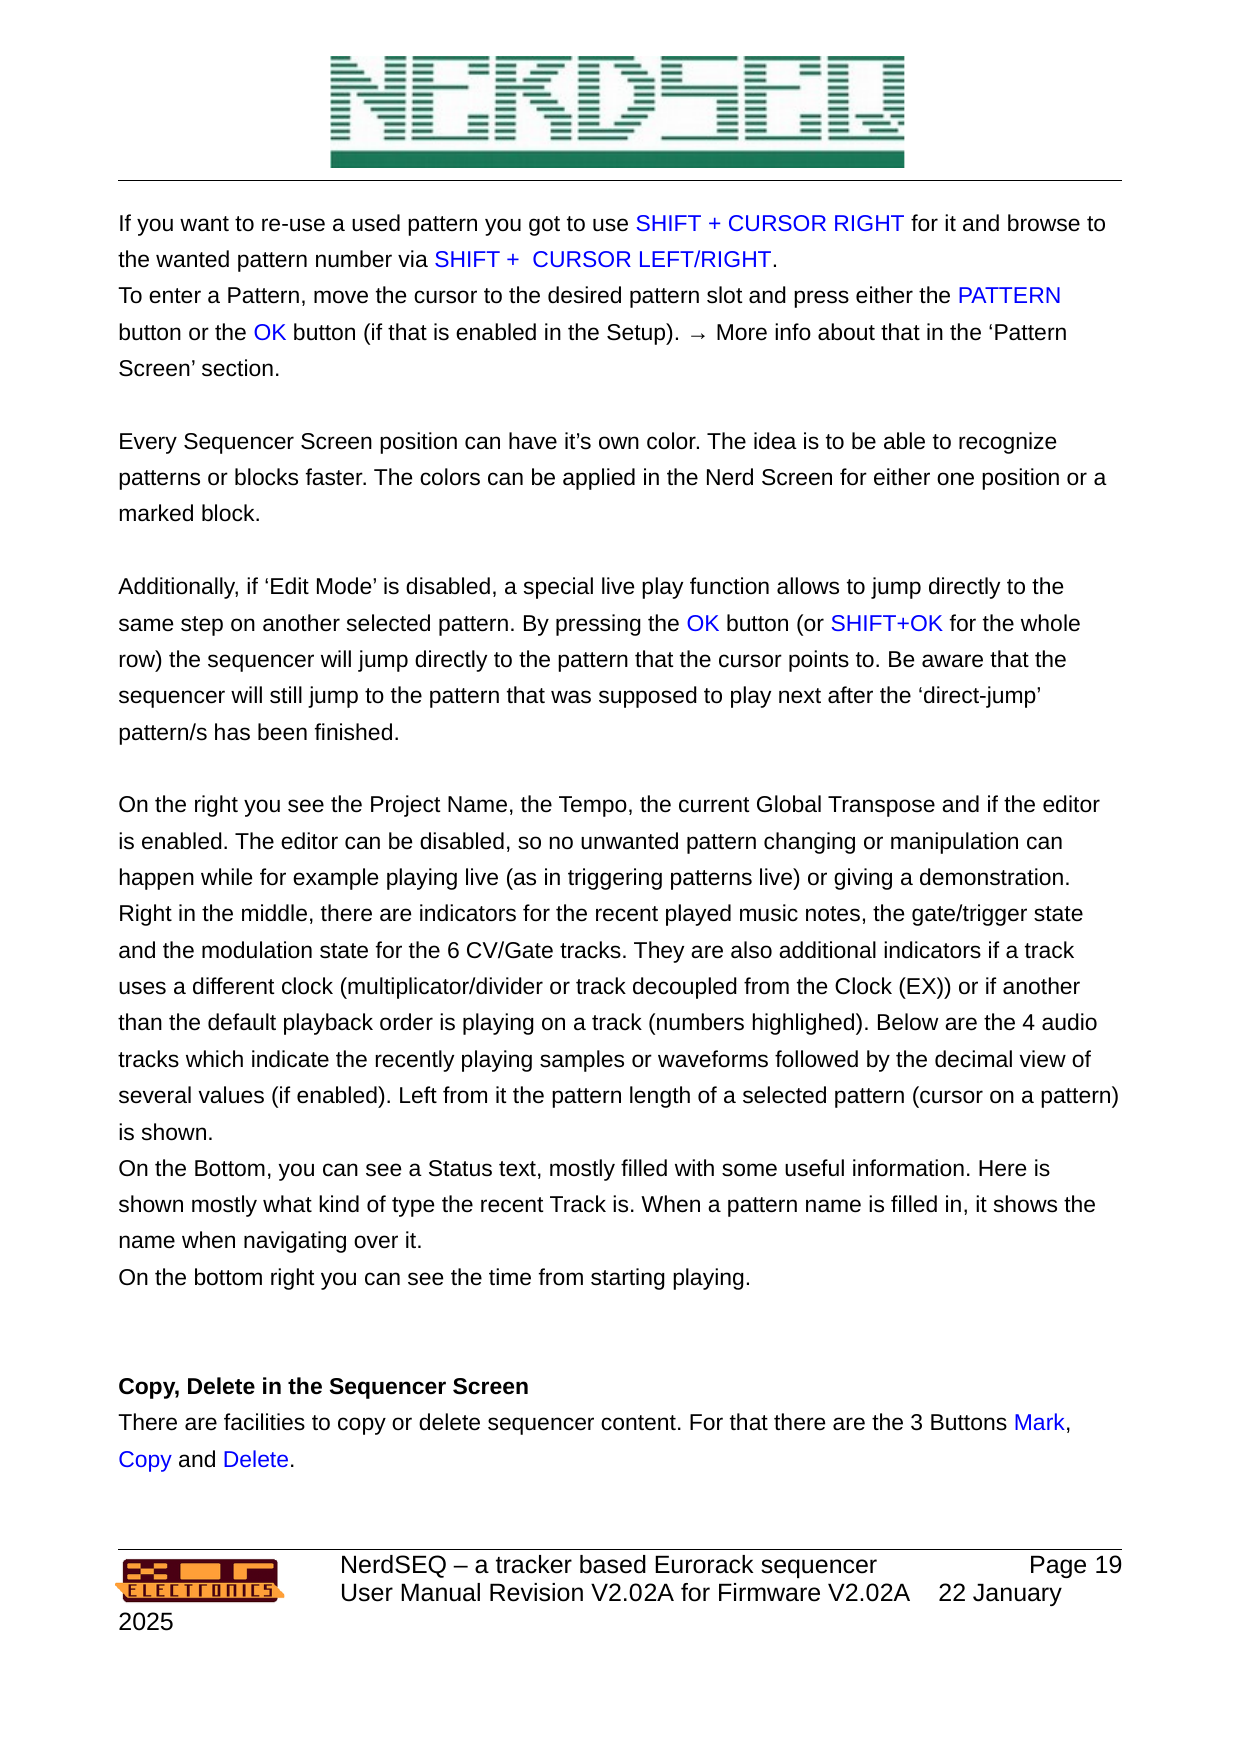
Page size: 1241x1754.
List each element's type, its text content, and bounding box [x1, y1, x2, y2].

text To enter a Pattern, move the cursor to the desired pattern slot and press either the PATTERN button or the OK button (if that is enabled in the Setup). → More info about that in the ‘Pattern Screen’ section. [118, 282, 1122, 381]
text On the Bottom, you can see a Status text, mostly filled with some useful information. Here is shown mostly what kind of type the recent Track is. When a pattern name is filled in, it shows the name when navigating over it. [118, 1155, 1122, 1254]
picture [115, 1555, 285, 1605]
text Additionally, if ‘Edit Mode’ is disabled, a special live play function allows to jump directly to the same step on another selected pattern. By pressing the OK button (or SHIFT+OK for the whole row) the sequencer will jump directly to the pattern that the cursor points to. Be aware that the sequencer will still jump to the pattern that was supposed to play next after the ‘direct-jump’ pattern/s has been finished. [118, 573, 1122, 745]
text On the right you see the Project Name, the Tempo, the current Global Transpose and if the editor is enabled. The editor can be disabled, so no unwanted pattern changing or manipulation can happen while for example playing live (as in triggering patterns live) or giving a demonstration. Right in the middle, there are indicators for the recent played music notes, the gate/trigger state and the modulation state for the 6 CV/Gate tracks. They are also additional indicators if a track uses a different clock (multiplicator/divider or track decoupled from the Clock (EX)) or if another than the default playback order is playing on a track (numbers highlighed). Below are the 4 audio tracks which indicate the recently playing samples or waveforms followed by the decimal view of several values (if enabled). Left from it the pattern length of a selected pattern (cursor on a pattern) is shown. [118, 791, 1122, 1145]
text Every Sequencer Screen position can have it’s own color. The idea is to be able to recognize patterns or blocks faster. The colors can be applied in the Nerd Screen for either one position or a marked block. [118, 428, 1122, 527]
text On the bottom right you can see the time from starting playing. [118, 1264, 1122, 1290]
text There are facilities to copy or delete sequencer content. For that there are the 3 Buttons Mark, Copy and Delete. [118, 1409, 1122, 1472]
picture [330, 56, 905, 168]
text If you want to re-use a used pattern you got to use SHIFT + CURSOR RIGHT for it and browse to the wanted pattern number via SHIFT + CURSOR LEFT/RIGHT. [118, 209, 1122, 272]
text Copy, Delete in the Sequencer Screen [118, 1373, 1122, 1399]
